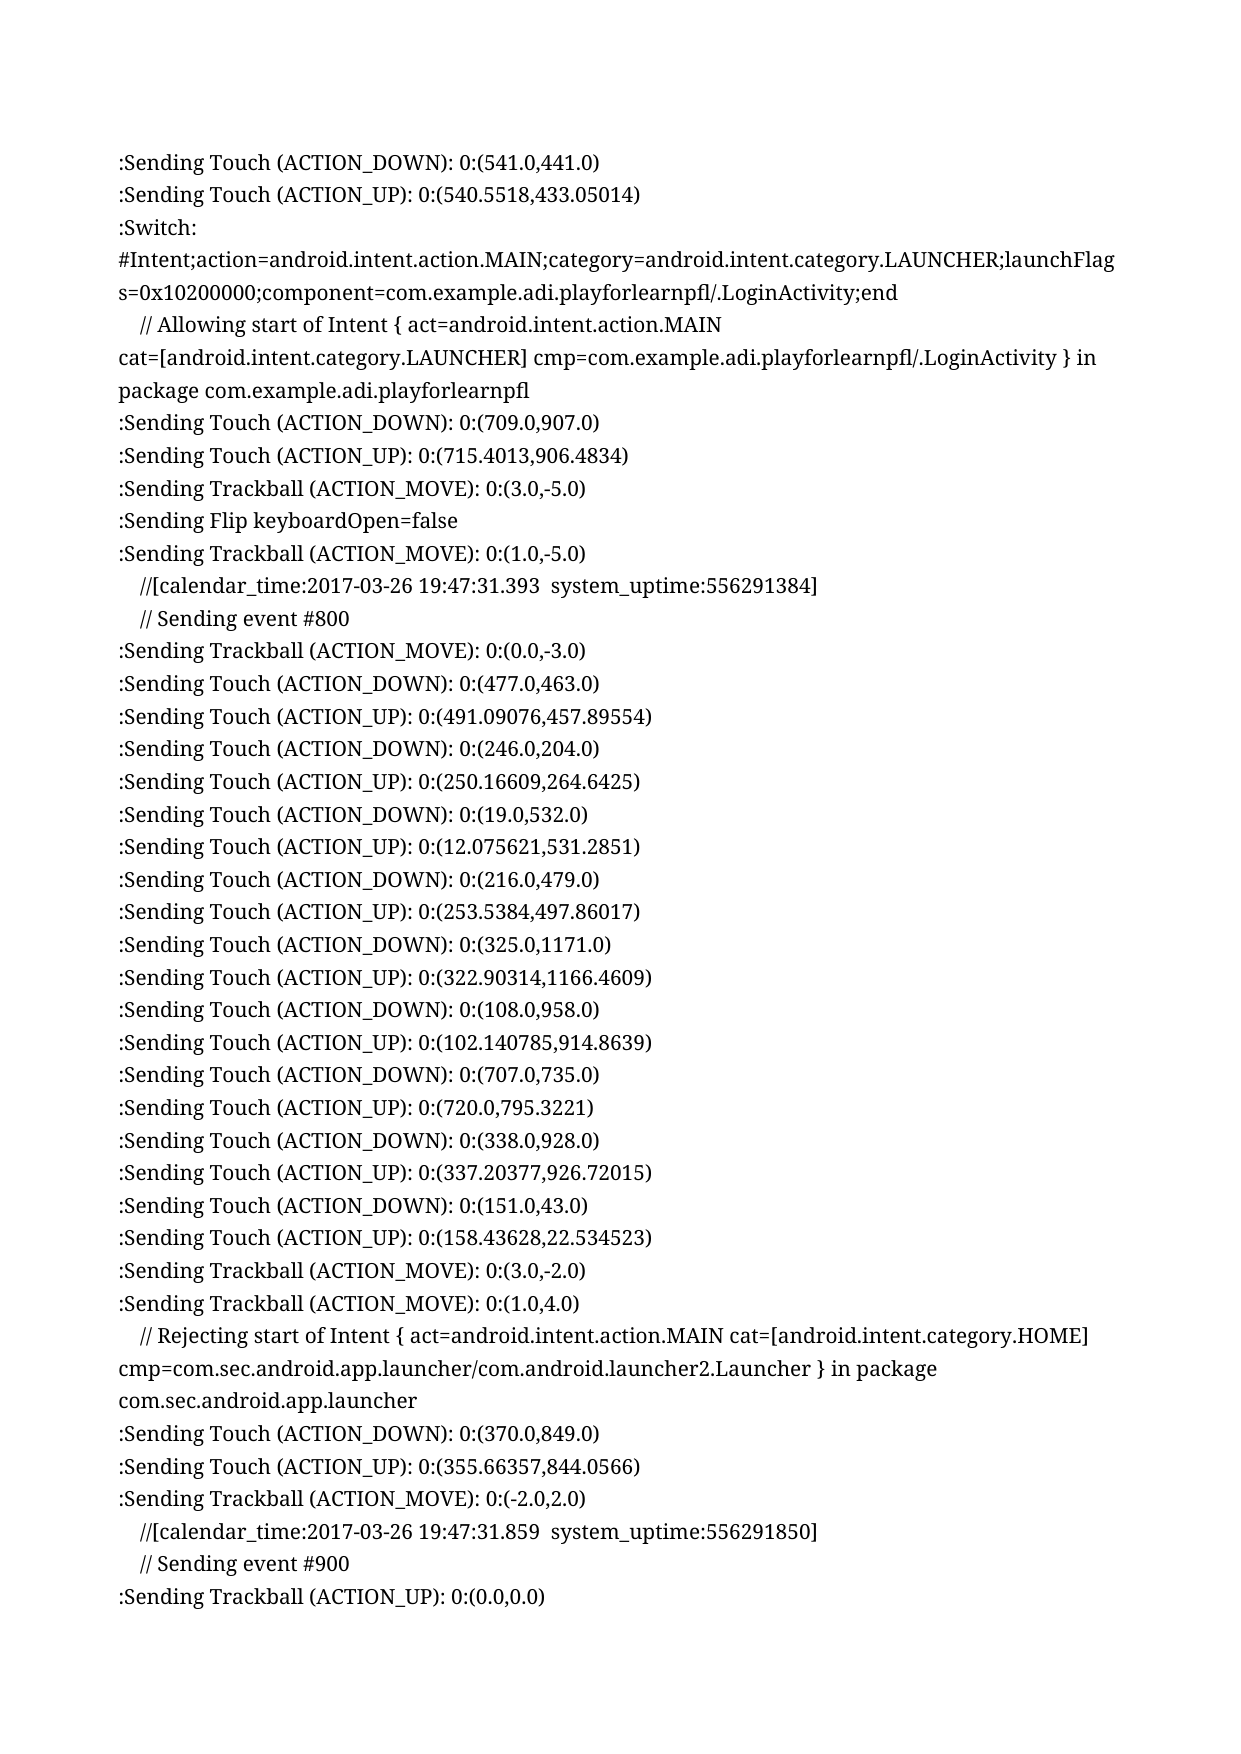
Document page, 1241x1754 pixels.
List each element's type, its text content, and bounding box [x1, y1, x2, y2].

text :Sending Touch (ACTION_DOWN): 0:(338.0,928.0) [118, 1126, 1122, 1154]
text :Sending Trackball (ACTION_MOVE): 0:(1.0,-5.0) [118, 539, 1122, 567]
text :Sending Trackball (ACTION_MOVE): 0:(1.0,4.0) [118, 1289, 1122, 1317]
text // Sending event #900 [118, 1549, 1122, 1578]
text :Sending Touch (ACTION_UP): 0:(491.09076,457.89554) [118, 702, 1122, 730]
text //[calendar_time:2017-03-26 19:47:31.393 system_uptime:556291384] [118, 571, 1122, 600]
text // Sending event #800 [118, 604, 1122, 632]
text :Sending Touch (ACTION_UP): 0:(337.20377,926.72015) [118, 1158, 1122, 1187]
text :Sending Touch (ACTION_UP): 0:(12.075621,531.2851) [118, 832, 1122, 861]
text :Sending Trackball (ACTION_MOVE): 0:(3.0,-5.0) [118, 474, 1122, 502]
text :Sending Touch (ACTION_DOWN): 0:(325.0,1171.0) [118, 930, 1122, 958]
text :Sending Touch (ACTION_UP): 0:(322.90314,1166.4609) [118, 963, 1122, 991]
text :Sending Touch (ACTION_UP): 0:(253.5384,497.86017) [118, 897, 1122, 926]
text :Sending Touch (ACTION_DOWN): 0:(19.0,532.0) [118, 800, 1122, 828]
text // Allowing start of Intent { act=android.intent.action.MAIN cat=[android.intent.category.LAUNCHER] cmp=com.example.adi.playforlearnpfl/.LoginActivity } in package com.example.adi.playforlearnpfl [118, 311, 1122, 404]
text :Sending Touch (ACTION_DOWN): 0:(246.0,204.0) [118, 734, 1122, 763]
text :Sending Touch (ACTION_DOWN): 0:(108.0,958.0) [118, 995, 1122, 1024]
text :Sending Touch (ACTION_DOWN): 0:(541.0,441.0) [118, 148, 1122, 176]
text :Sending Touch (ACTION_UP): 0:(355.66357,844.0566) [118, 1452, 1122, 1480]
text :Sending Flip keyboardOpen=false [118, 506, 1122, 535]
text :Sending Touch (ACTION_UP): 0:(102.140785,914.8639) [118, 1028, 1122, 1056]
text :Sending Touch (ACTION_DOWN): 0:(709.0,907.0) [118, 408, 1122, 437]
text :Sending Trackball (ACTION_UP): 0:(0.0,0.0) [118, 1582, 1122, 1611]
text :Sending Touch (ACTION_DOWN): 0:(707.0,735.0) [118, 1061, 1122, 1089]
text :Switch: #Intent;action=android.intent.action.MAIN;category=android.intent.category.LAUNCHER;launchFlags=0x10200000;component=com.example.adi.playforlearnpfl/.LoginActivity;end [118, 213, 1122, 306]
text :Sending Trackball (ACTION_MOVE): 0:(-2.0,2.0) [118, 1484, 1122, 1513]
text :Sending Touch (ACTION_UP): 0:(250.16609,264.6425) [118, 767, 1122, 796]
text :Sending Touch (ACTION_DOWN): 0:(477.0,463.0) [118, 669, 1122, 698]
text //[calendar_time:2017-03-26 19:47:31.859 system_uptime:556291850] [118, 1517, 1122, 1545]
text :Sending Touch (ACTION_DOWN): 0:(216.0,479.0) [118, 865, 1122, 893]
text :Sending Touch (ACTION_UP): 0:(715.4013,906.4834) [118, 441, 1122, 469]
text :Sending Touch (ACTION_DOWN): 0:(151.0,43.0) [118, 1191, 1122, 1219]
text :Sending Touch (ACTION_DOWN): 0:(370.0,849.0) [118, 1419, 1122, 1448]
text // Rejecting start of Intent { act=android.intent.action.MAIN cat=[android.intent.category.HOME] cmp=com.sec.android.app.launcher/com.android.launcher2.Launcher } in package com.sec.android.app.launcher [118, 1321, 1122, 1415]
text :Sending Touch (ACTION_UP): 0:(540.5518,433.05014) [118, 180, 1122, 209]
text :Sending Trackball (ACTION_MOVE): 0:(0.0,-3.0) [118, 637, 1122, 665]
text :Sending Touch (ACTION_UP): 0:(158.43628,22.534523) [118, 1223, 1122, 1252]
text :Sending Trackball (ACTION_MOVE): 0:(3.0,-2.0) [118, 1256, 1122, 1284]
text :Sending Touch (ACTION_UP): 0:(720.0,795.3221) [118, 1093, 1122, 1122]
